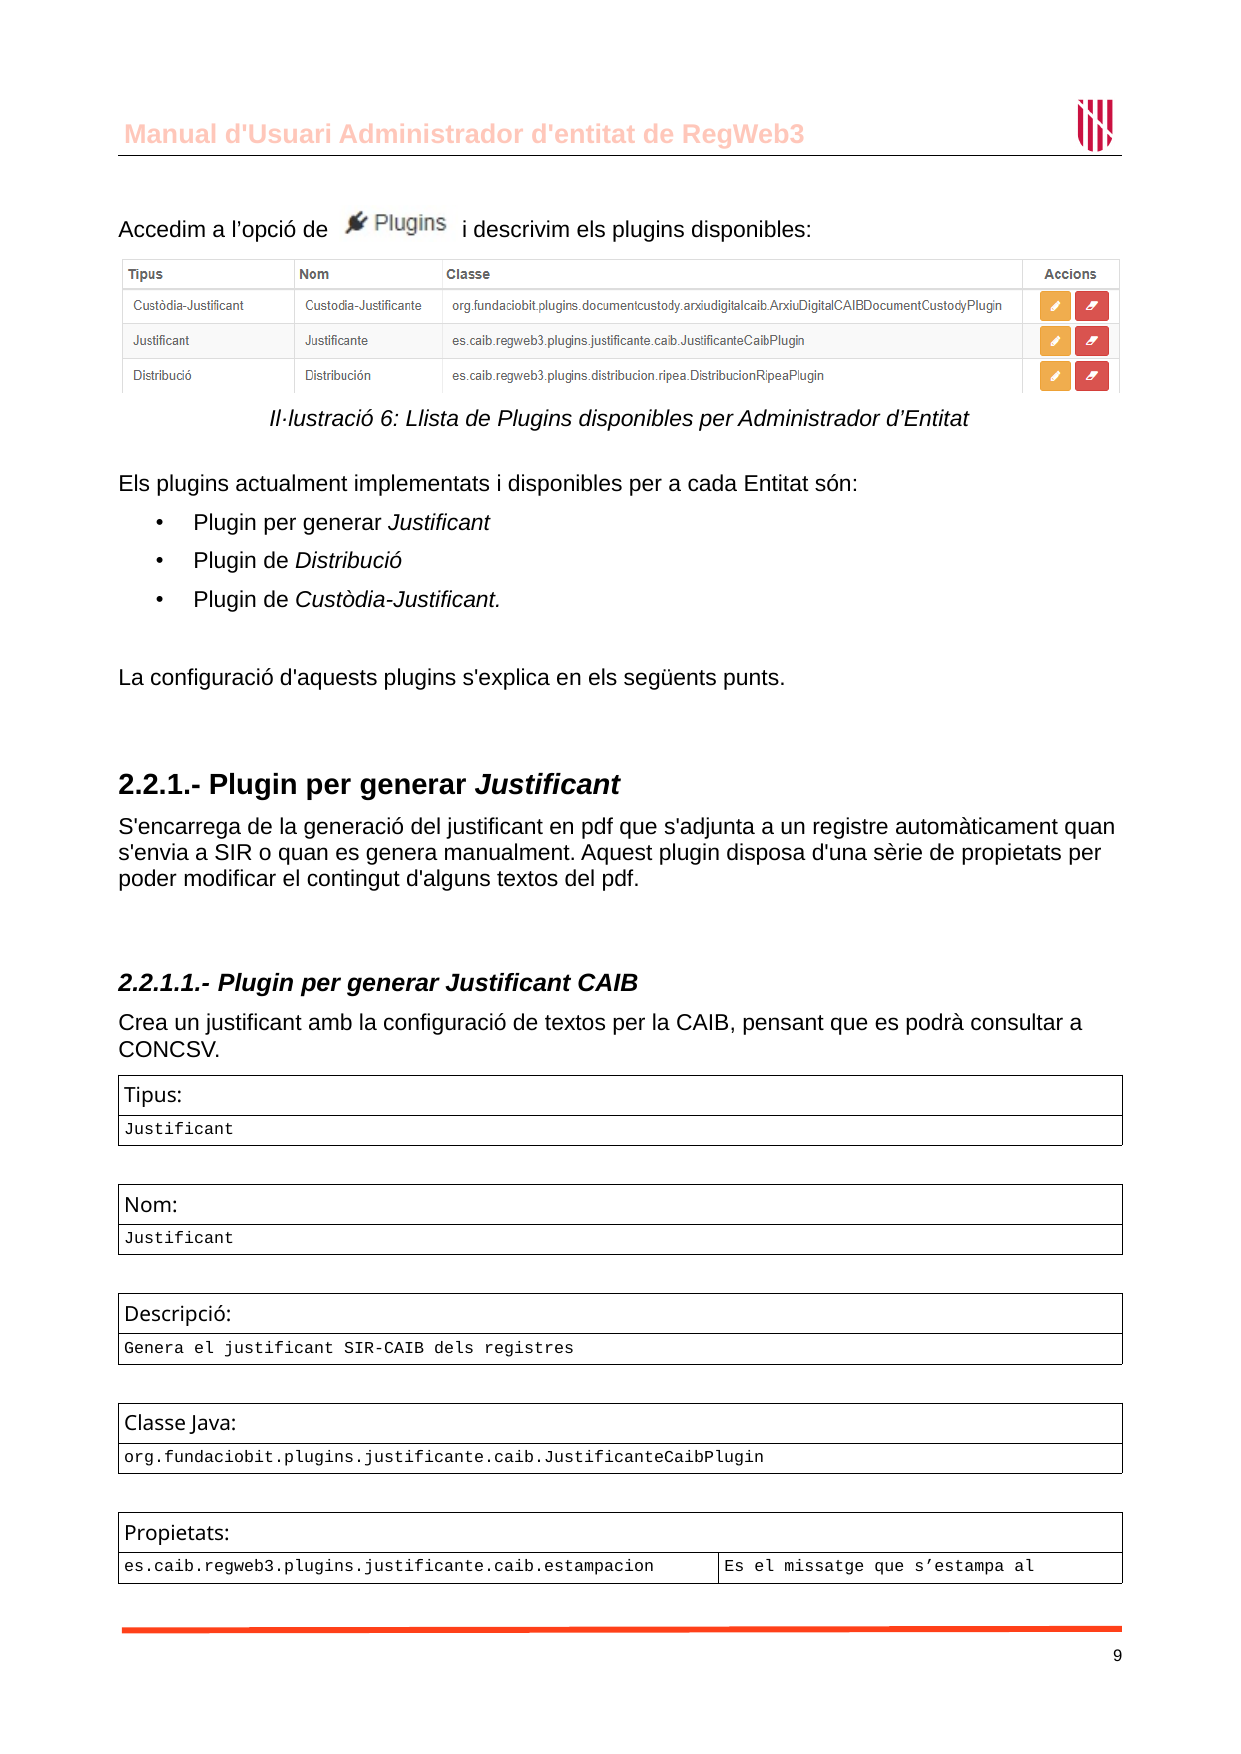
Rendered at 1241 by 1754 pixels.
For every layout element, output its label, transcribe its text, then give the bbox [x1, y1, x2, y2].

picture [339, 205, 459, 242]
subtitle Plugin per generar Justificant [118, 767, 1122, 800]
table_header Propietats: [119, 1513, 1122, 1552]
text Il·lustració 6: Llista de Plugins disponibles per Administrador d’Entitat [118, 404, 1122, 431]
text Accedim a l’opció de [118, 216, 339, 242]
table_cell Justificant [119, 1225, 1122, 1254]
table_cell org.fundaciobit.plugins.justificante.caib.JustificanteCaibPlugin [119, 1444, 1122, 1473]
table_header Descripció: [119, 1294, 1122, 1333]
table_cell Justificant [119, 1116, 1122, 1145]
table_cell es.caib.regweb3.plugins.justificante.caib.estampacion [119, 1553, 718, 1582]
text La configuració d'aquests plugins s'explica en els següents punts. [118, 664, 1122, 690]
text i descrivim els plugins disponibles: [459, 216, 1122, 242]
list Plugin per generar Justificant [156, 508, 1122, 535]
table_header Nom: [119, 1185, 1122, 1224]
subtitle Plugin per generar Justificant CAIB [118, 968, 1122, 997]
table_cell Genera el justificant SIR-CAIB dels registres [119, 1334, 1122, 1364]
text Crea un justificant amb la configuració de textos per la CAIB, pensant que es podrà consultar a CONCSV. [118, 1009, 1122, 1062]
list Plugin de Distribució [156, 547, 1122, 574]
text S'encarrega de la generació del justificant en pdf que s'adjunta a un registre automàticament quan s'envia a SIR o quan es genera manualment. Aquest plugin disposa d'una sèrie de propietats per poder modificar el contingut d'alguns textos del pdf. [118, 813, 1122, 892]
list Plugin de Custòdia-Justificant. [156, 586, 1122, 613]
picture [1075, 97, 1115, 153]
table_header Classe Java: [119, 1404, 1122, 1443]
text Els plugins actualment implementats i disponibles per a cada Entitat són: [118, 470, 1122, 496]
table_cell Es el missatge que s’estampa al [719, 1553, 1122, 1582]
table_header Tipus: [119, 1076, 1122, 1114]
